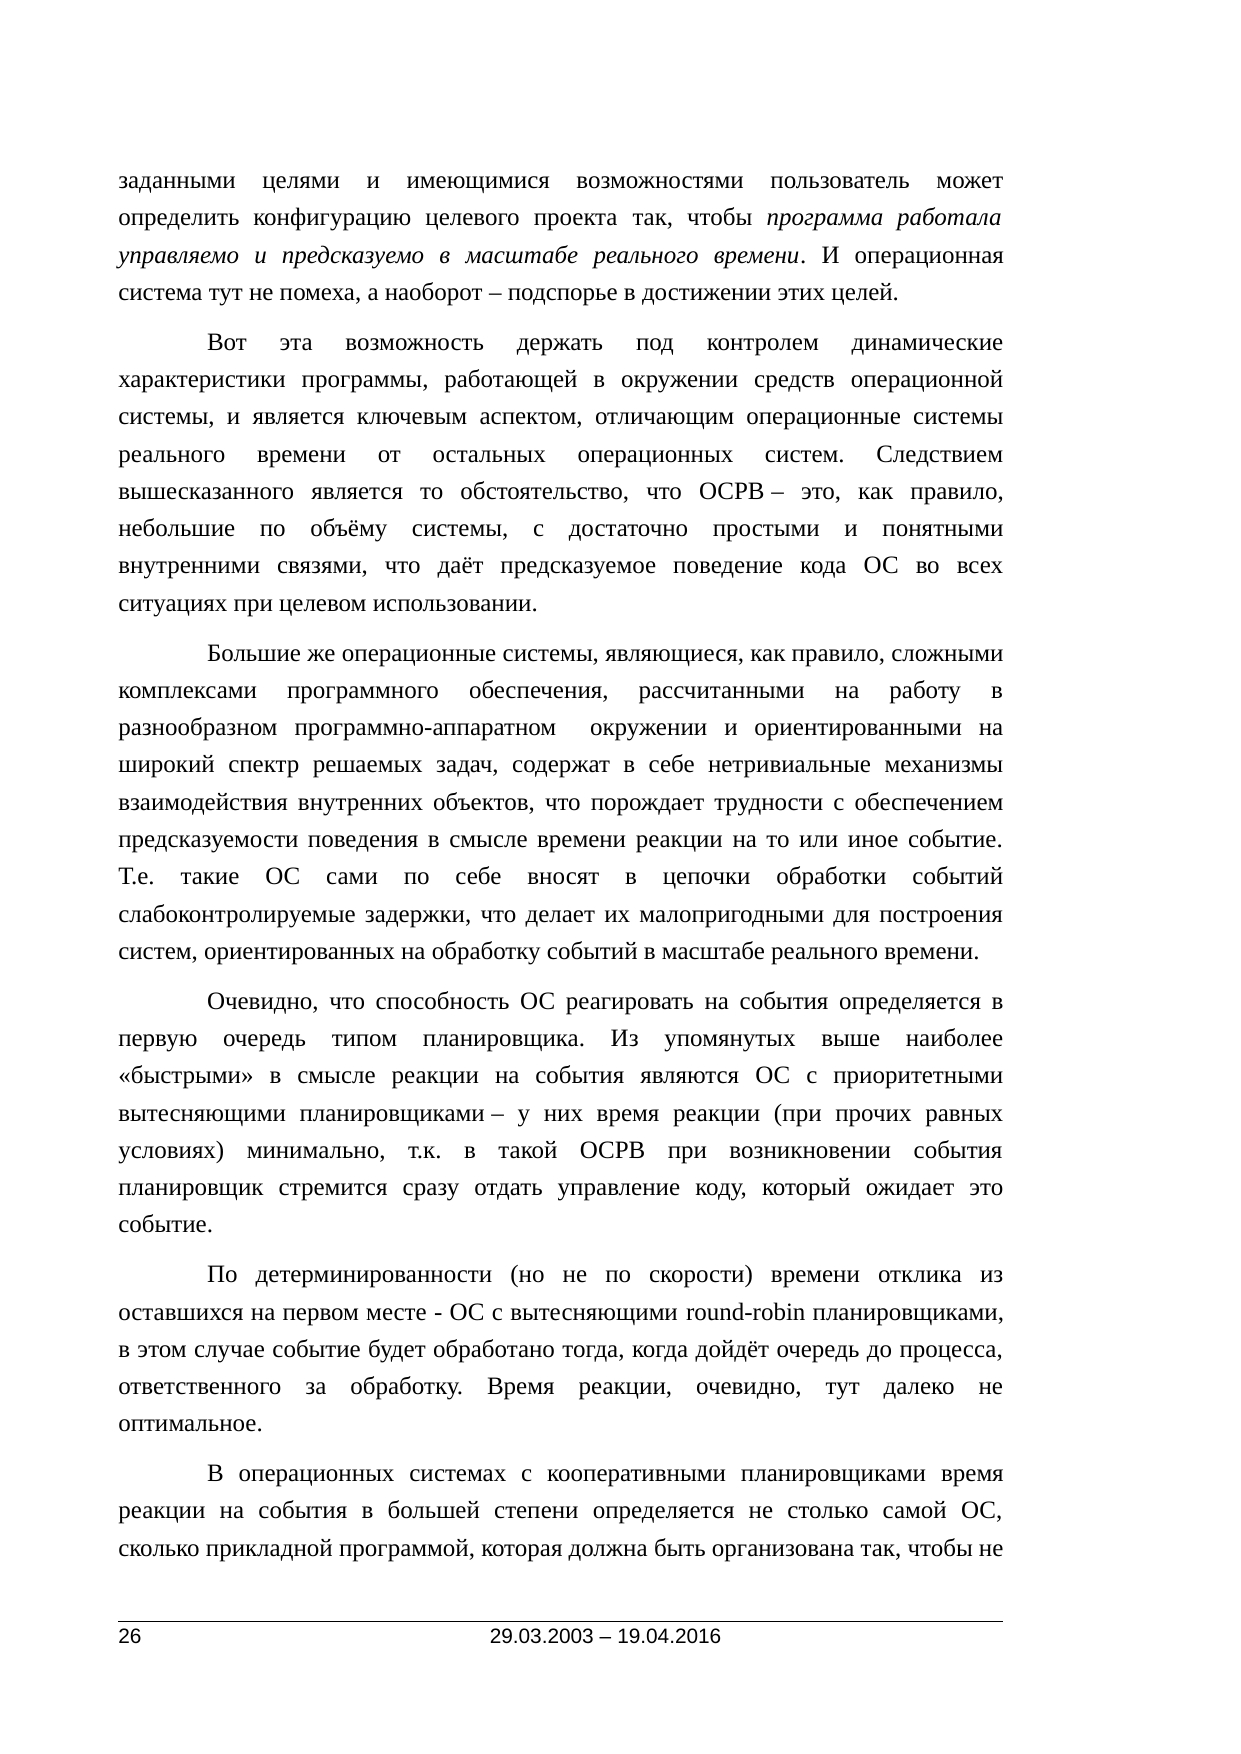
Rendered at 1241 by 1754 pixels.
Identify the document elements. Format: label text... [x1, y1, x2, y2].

text Большие же операционные системы, являющиеся, как правило, сложными комплексами программного обеспечения, рассчитанными на работу в разнообразном программно-аппаратном окружении и ориентированными на широкий спектр решаемых задач, содержат в себе нетривиальные механизмы взаимодействия внутренних объектов, что порождает трудности с обеспечением предсказуемости поведения в смысле времени реакции на то или иное событие. Т.е. такие ОС сами по себе вносят в цепочки обработки событий слабоконтролируемые задержки, что делает их малопригодными для построения систем, ориентированных на обработку событий в масштабе реального времени. [118, 638, 1004, 965]
text По детерминированности (но не по скорости) времени отклика из оставшихся на первом месте - ОС с вытесняющими round-robin планировщиками, в этом случае событие будет обработано тогда, когда дойдёт очередь до процесса, ответственного за обработку. Время реакции, очевидно, тут далеко не оптимальное. [118, 1259, 1004, 1437]
text В операционных системах с кооперативными планировщиками время реакции на события в большей степени определяется не столько самой ОС, сколько прикладной программой, которая должна быть организована так, чтобы не [118, 1458, 1004, 1562]
text Очевидно, что способность ОС реагировать на события определяется в первую очередь типом планировщика. Из упомянутых выше наиболее «быстрыми» в смысле реакции на события являются ОС с приоритетными вытесняющими планировщиками – у них время реакции (при прочих равных условиях) минимально, т.к. в такой ОСРВ при возникновении события планировщик стремится сразу отдать управление коду, который ожидает это событие. [118, 986, 1004, 1238]
text заданными целями и имеющимися возможностями пользователь может определить конфигурацию целевого проекта так, чтобы программа работала управляемо и предсказуемо в масштабе реального времени. И операционная система тут не помеха, а наоборот – подспорье в достижении этих целей. [118, 165, 1004, 306]
text Вот эта возможность держать под контролем динамические характеристики программы, работающей в окружении средств операционной системы, и является ключевым аспектом, отличающим операционные системы реального времени от остальных операционных систем. Следствием вышесказанного является то обстоятельство, что ОСРВ – это, как правило, небольшие по объёму системы, с достаточно простыми и понятными внутренними связями, что даёт предсказуемое поведение кода ОС во всех ситуациях при целевом использовании. [118, 327, 1004, 617]
